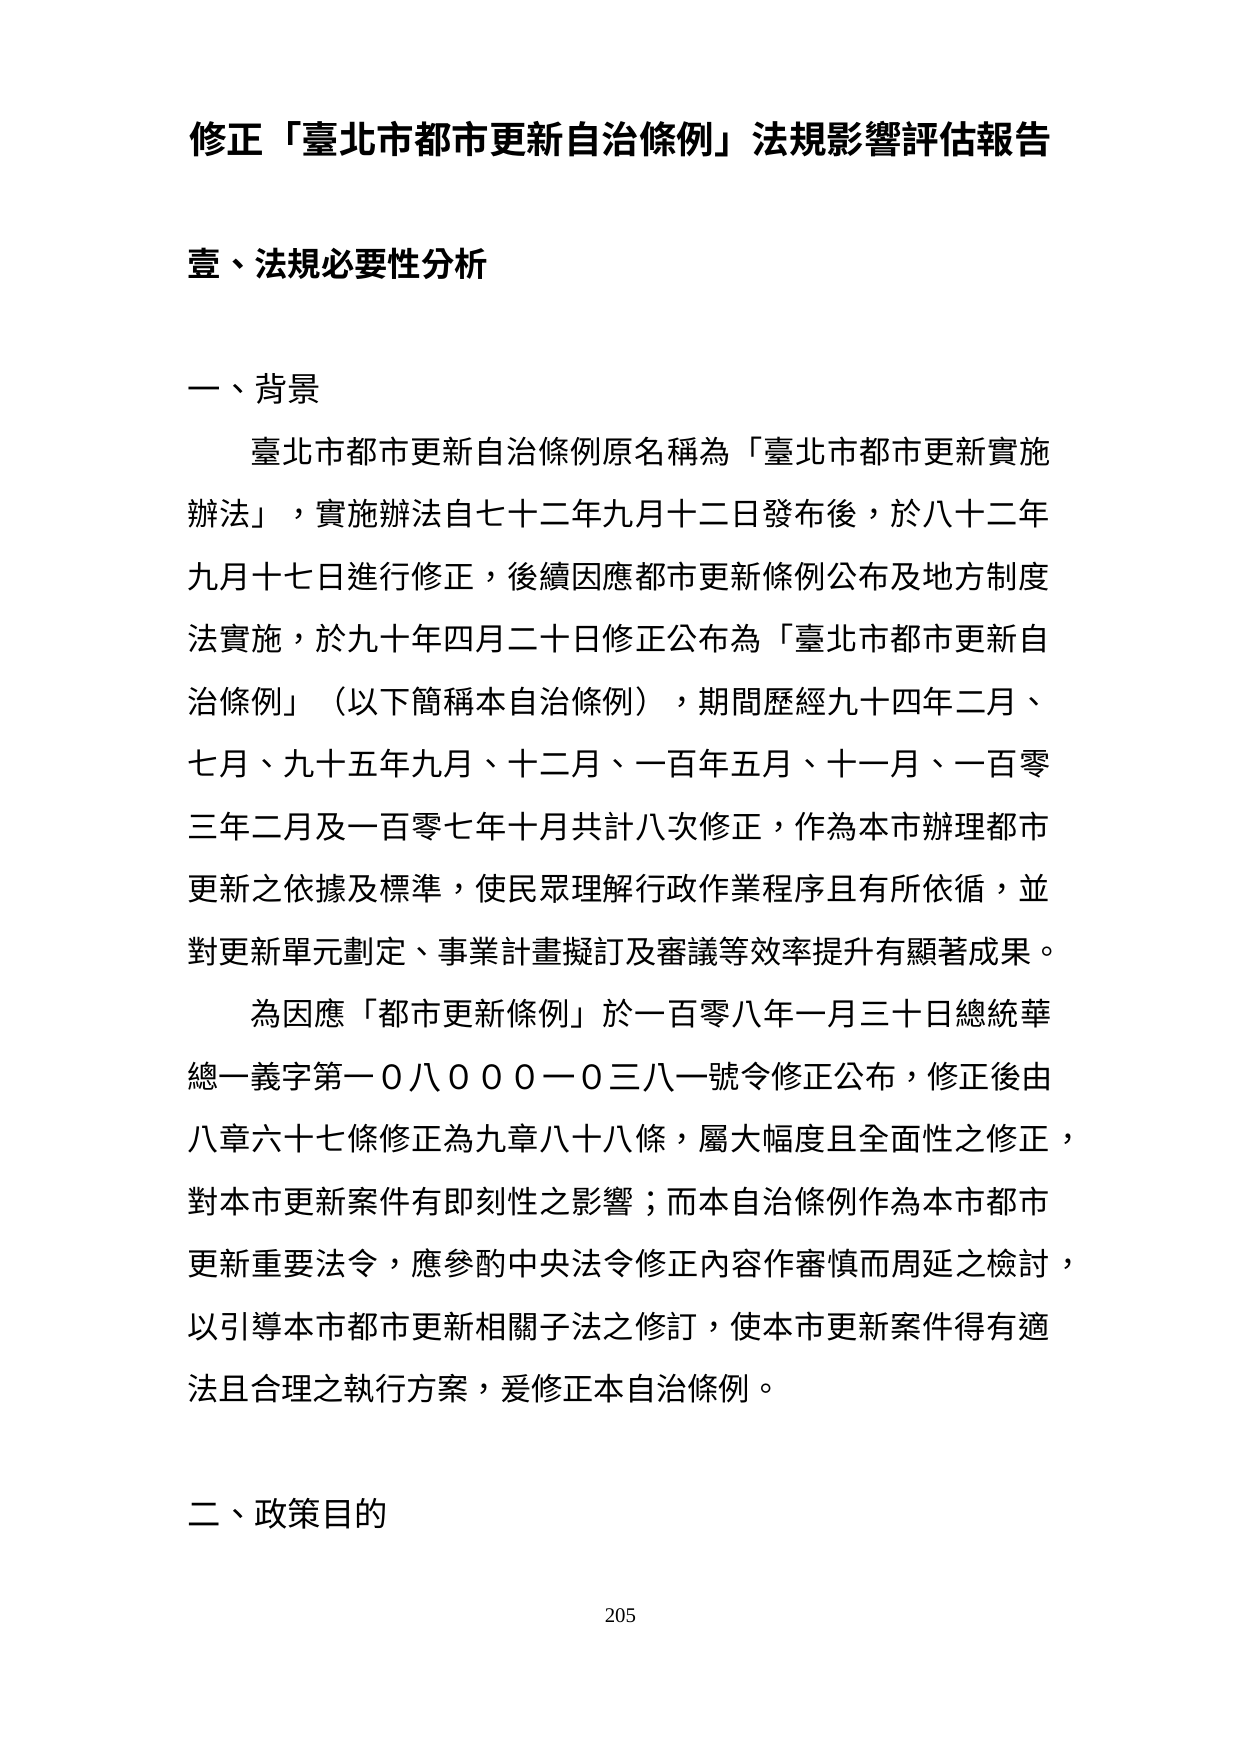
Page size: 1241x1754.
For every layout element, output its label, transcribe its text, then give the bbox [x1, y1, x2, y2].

text 二、政策目的 [187, 1471, 1053, 1533]
text 臺北市都市更新自治條例原名稱為「臺北市都市更新實施辦法」，實施辦法自七十二年九月十二日發布後，於八十二年九月十七日進行修正，後續因應都市更新條例公布及地方制度法實施，於九十年四月二十日修正公布為「臺北市都市更新自治條例」（以下簡稱本自治條例），期間歷經九十四年二月、七月、九十五年九月、十二月、一百年五月、十一月、一百零三年二月及一百零七年十月共計八次修正，作為本市辦理都市更新之依據及標準，使民眾理解行政作業程序且有所依循，並對更新單元劃定、事業計畫擬訂及審議等效率提升有顯著成果。 [187, 408, 1053, 971]
text 為因應「都市更新條例」於一百零八年一月三十日總統華總一義字第一０八０００一０三八一號令修正公布，修正後由八章六十七條修正為九章八十八條，屬大幅度且全面性之修正，對本市更新案件有即刻性之影響；而本自治條例作為本市都市更新重要法令，應參酌中央法令修正內容作審慎而周延之檢討，以引導本市都市更新相關子法之修訂，使本市更新案件得有適法且合理之執行方案，爰修正本自治條例。 [187, 971, 1053, 1408]
text 修正「臺北市都市更新自治條例」法規影響評估報告 [187, 96, 1053, 158]
text 一、背景 [187, 346, 1053, 408]
text 壹、法規必要性分析 [187, 221, 1053, 283]
